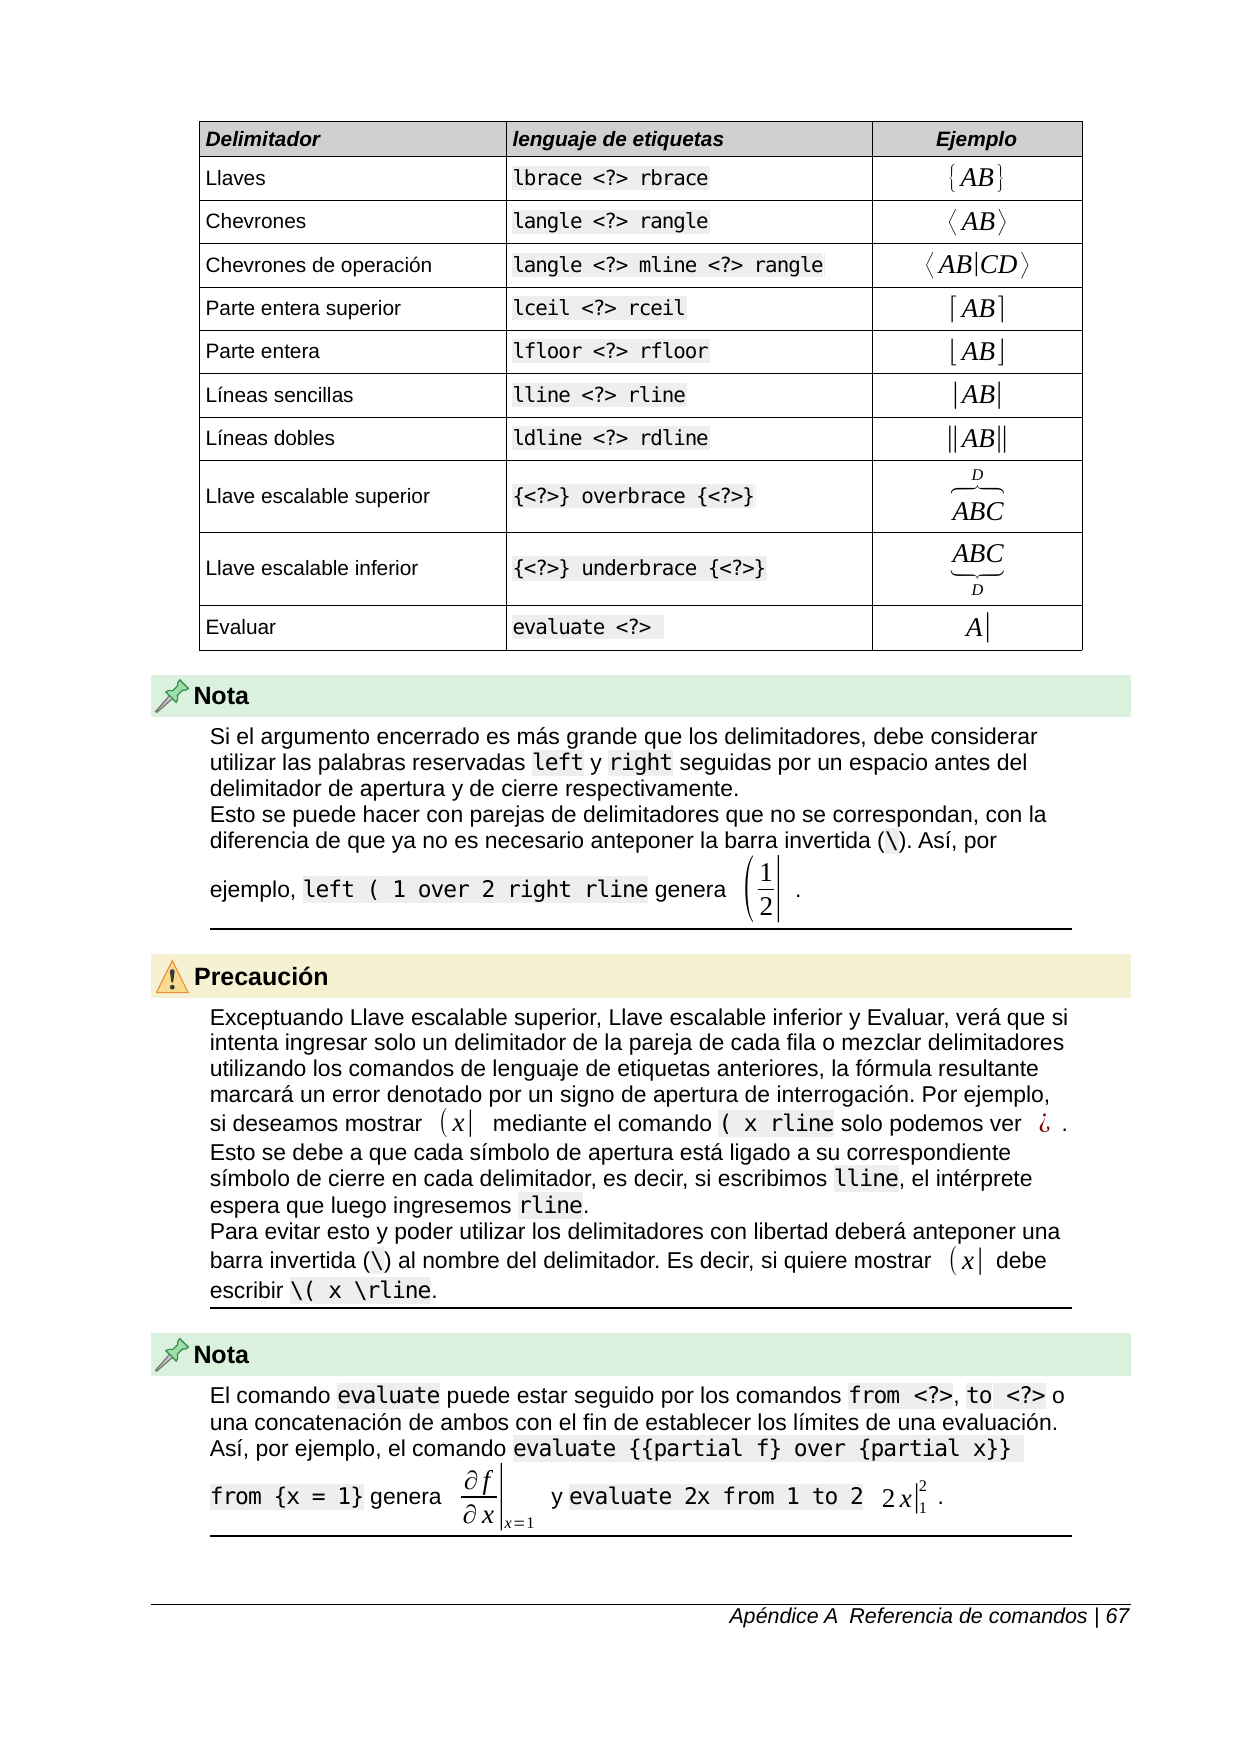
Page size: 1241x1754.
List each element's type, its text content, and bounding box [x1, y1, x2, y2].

table_cell Llave escalable inferior [200, 533, 506, 604]
table_cell [873, 533, 1082, 604]
table_cell Chevrones [200, 201, 506, 243]
table_cell [873, 201, 1082, 243]
table_cell lfloor <?> rfloor [507, 331, 872, 373]
table_cell lline <?> rline [507, 374, 872, 417]
table_cell Líneas dobles [200, 418, 506, 460]
text El comando evaluate puede estar seguido por los comandos from <?>, to <?> o una concatenación de ambos con el fin de establecer los límites de una evaluación. Así, por ejemplo, el comando evaluate {{partial f} over {partial x}} from {x = 1} genera y evaluate 2x from 1 to 2 . [209, 1383, 1072, 1537]
table_cell Llaves [200, 157, 506, 200]
table_cell Llave escalable superior [200, 461, 506, 532]
table_header Delimitador [200, 122, 506, 156]
table_header Ejemplo [873, 122, 1082, 156]
text Exceptuando Llave escalable superior, Llave escalable inferior y Evaluar, verá que si intenta ingresar solo un delimitador de la pareja de cada fila o mezclar delimitadores utilizando los comandos de lenguaje de etiquetas anteriores, la fórmula resultante marcará un error denotado por un signo de apertura de interrogación. Por ejemplo, si deseamos mostrar mediante el comando ( x rline solo podemos ver . Esto se debe a que cada símbolo de apertura está ligado a su correspondiente símbolo de cierre en cada delimitador, es decir, si escribimos lline, el intérprete espera que luego ingresemos rline. Para evitar esto y poder utilizar los delimitadores con libertad deberá anteponer una barra invertida (\) al nombre del delimitador. Es decir, si quiere mostrar debe escribir \( x \rline. [209, 1004, 1072, 1309]
table_cell langle <?> rangle [507, 201, 872, 243]
table_cell lceil <?> rceil [507, 288, 872, 330]
table_cell [873, 374, 1082, 417]
table_cell Parte entera [200, 331, 506, 373]
table_cell Evaluar [200, 606, 506, 650]
subtitle Nota [151, 1333, 1131, 1376]
table_cell [873, 157, 1082, 200]
table_cell ldline <?> rdline [507, 418, 872, 460]
subtitle Precaución [151, 954, 1131, 998]
table_header lenguaje de etiquetas [507, 122, 872, 156]
text Si el argumento encerrado es más grande que los delimitadores, debe considerar utilizar las palabras reservadas left y right seguidas por un espacio antes del delimitador de apertura y de cierre respectivamente. Esto se puede hacer con parejas de delimitadores que no se correspondan, con la diferencia de que ya no es necesario anteponer la barra invertida (\). Así, por ejemplo, left ( 1 over 2 right rline genera . [209, 724, 1072, 930]
table_cell [873, 244, 1082, 287]
table_cell [873, 461, 1082, 532]
table_cell Líneas sencillas [200, 374, 506, 417]
subtitle Nota [193, 675, 1131, 717]
table_cell evaluate <?> [507, 606, 872, 650]
table_cell {<?>} underbrace {<?>} [507, 533, 872, 604]
table_cell Parte entera superior [200, 288, 506, 330]
table_cell langle <?> mline <?> rangle [507, 244, 872, 287]
table_cell [873, 606, 1082, 650]
table_cell lbrace <?> rbrace [507, 157, 872, 200]
table_cell Chevrones de operación [200, 244, 506, 287]
table_cell [873, 288, 1082, 330]
table_cell [873, 418, 1082, 460]
table_cell {<?>} overbrace {<?>} [507, 461, 872, 532]
table_cell [873, 331, 1082, 373]
